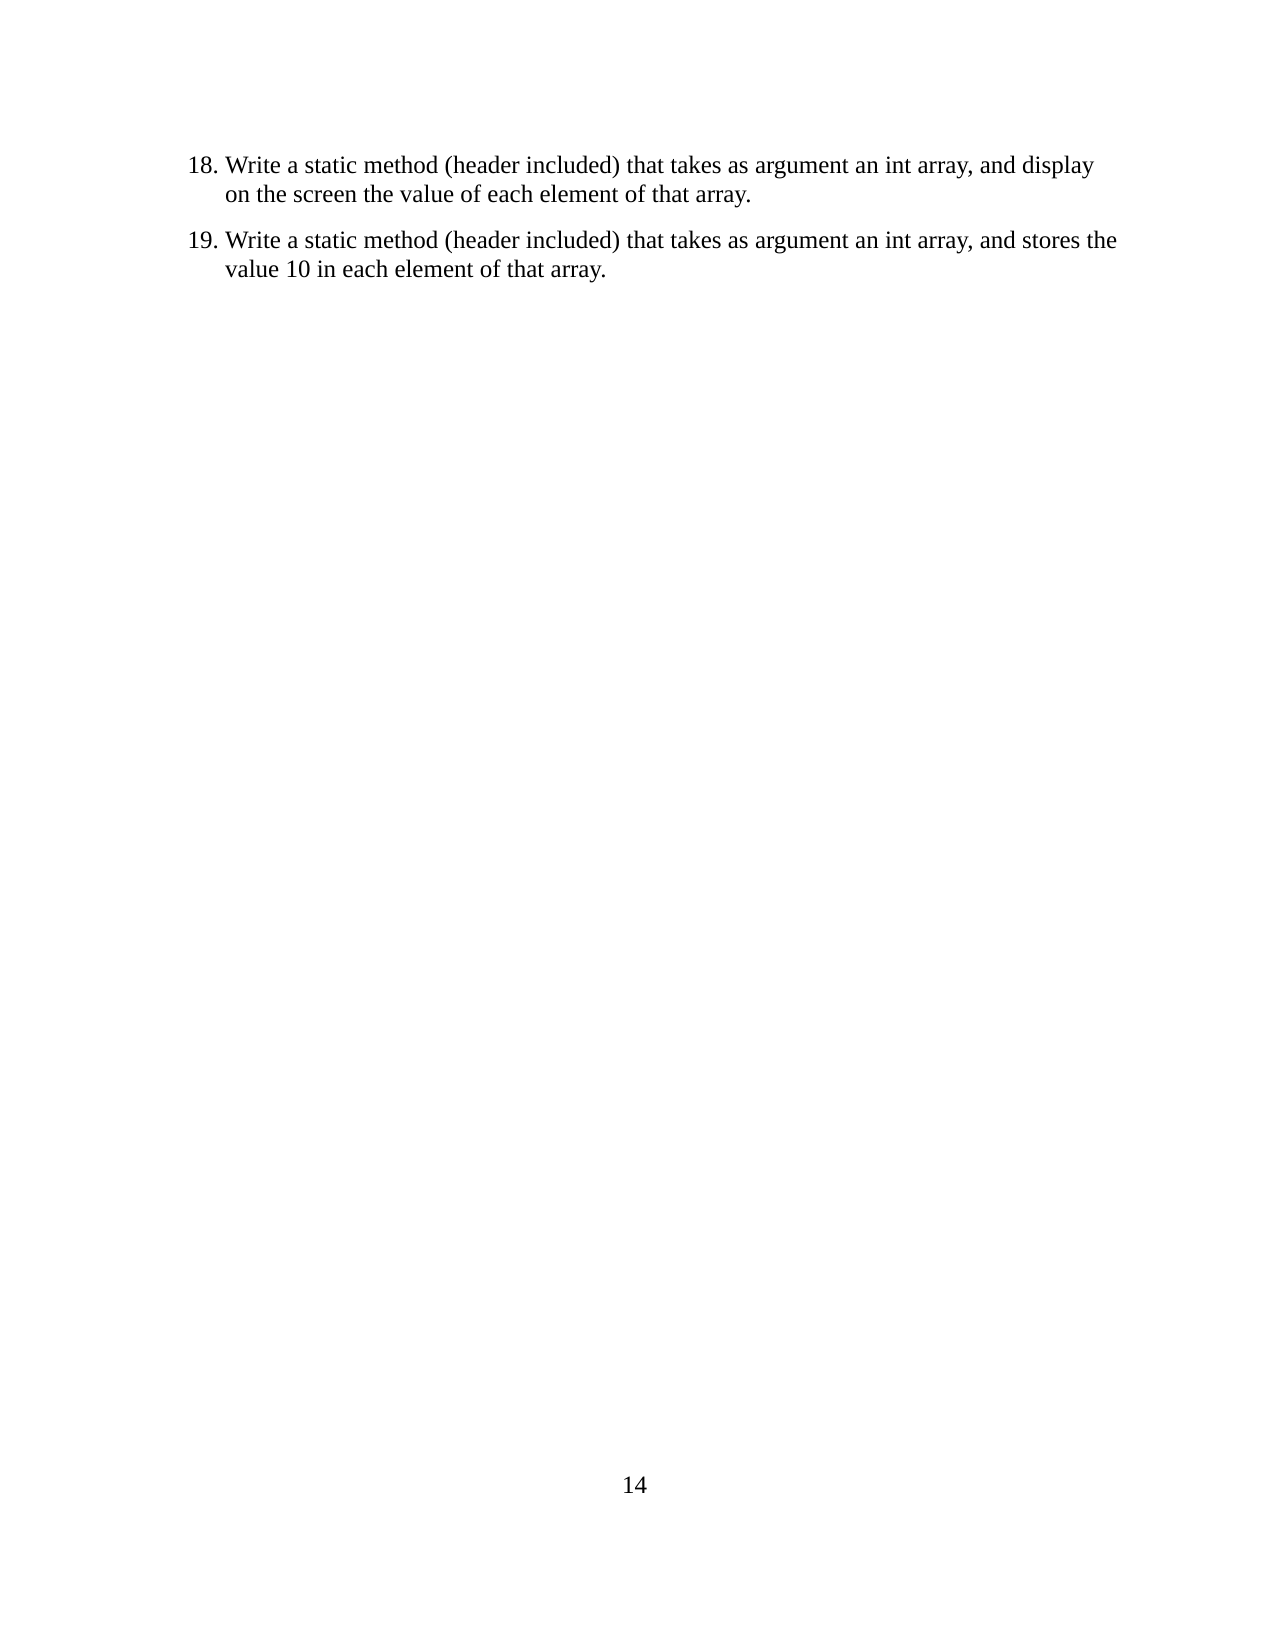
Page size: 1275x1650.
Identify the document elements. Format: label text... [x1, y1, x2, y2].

list Write a static method (header included) that takes as argument an int array, and display on the screen the value of each element of that array. [187, 150, 1125, 207]
list Write a static method (header included) that takes as argument an int array, and stores the value 10 in each element of that array. [187, 225, 1125, 283]
